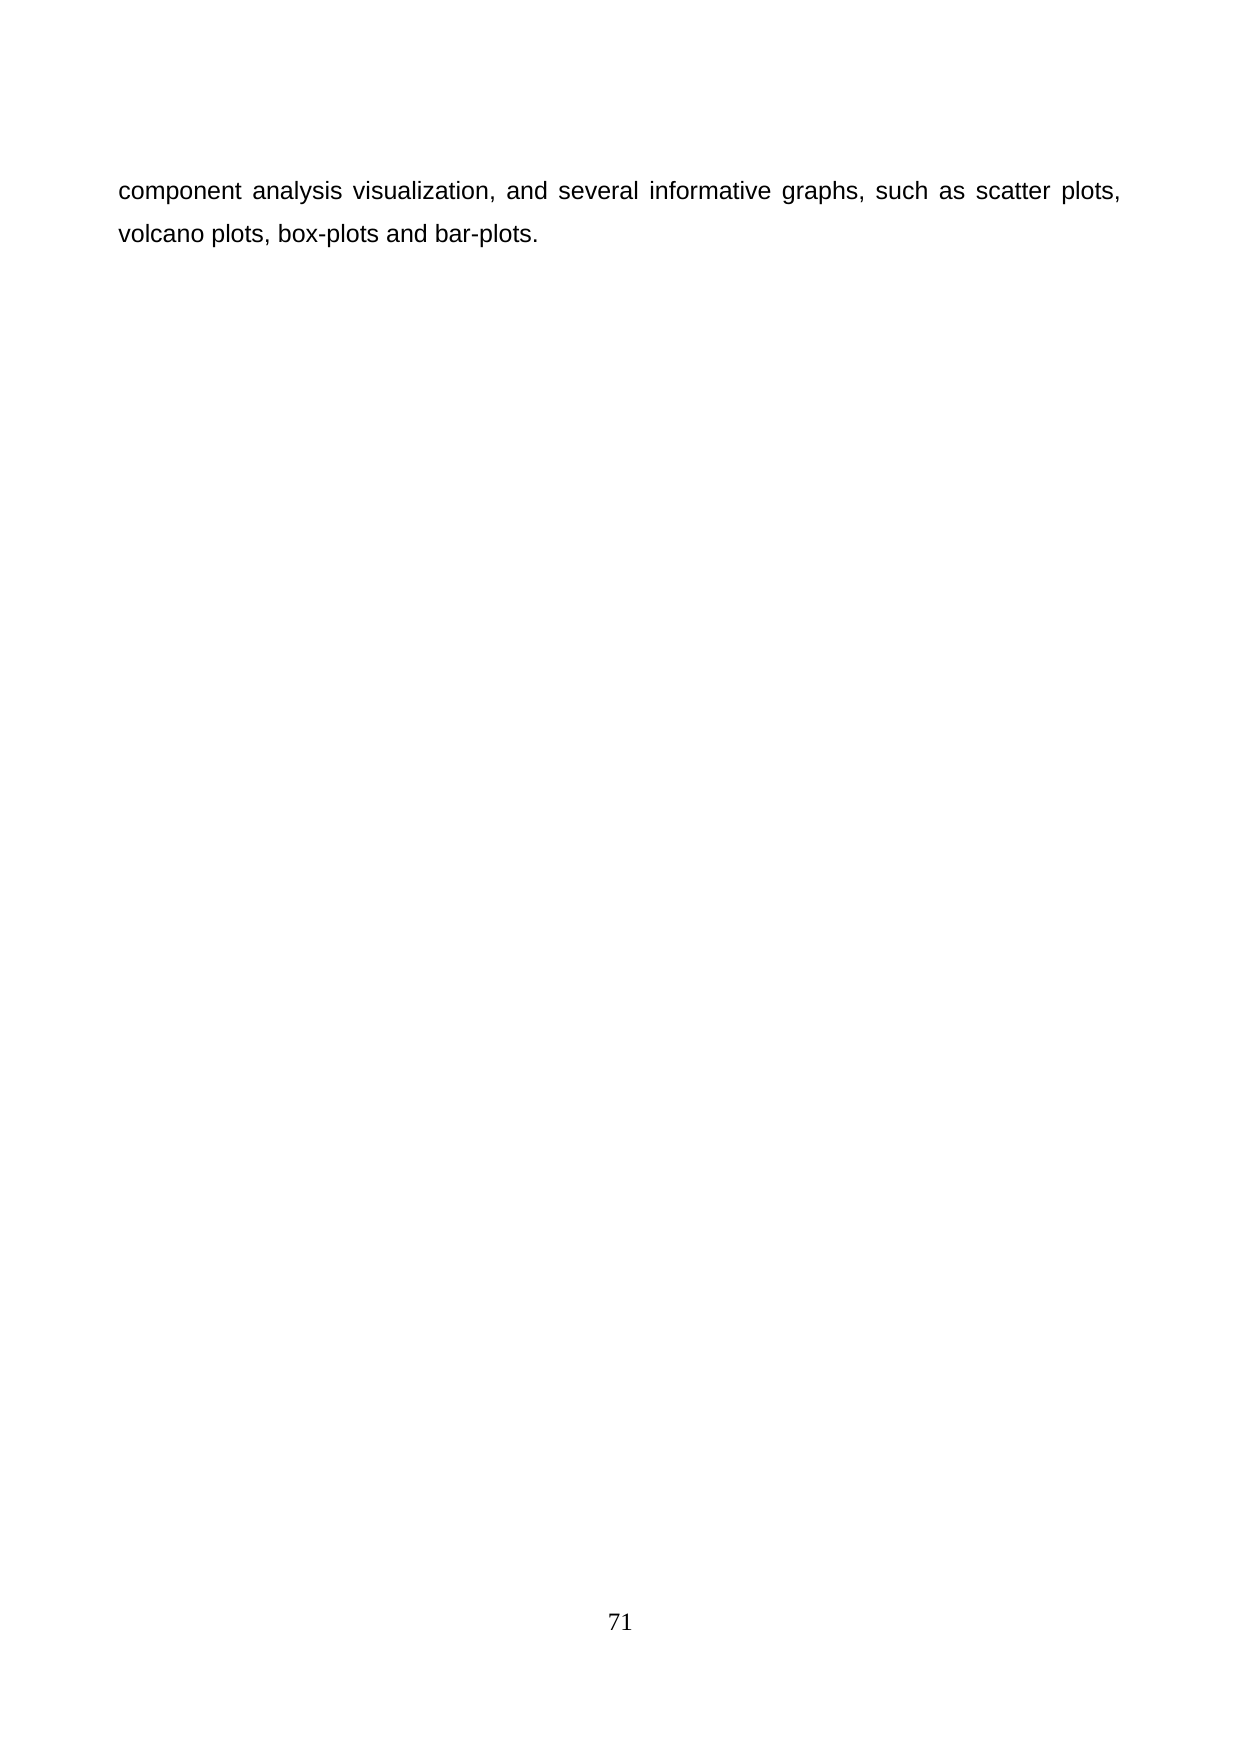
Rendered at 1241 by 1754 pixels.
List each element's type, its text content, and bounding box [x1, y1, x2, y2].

text component analysis visualization, and several informative graphs, such as scatter plots, volcano plots, box-plots and bar-plots. [118, 176, 1122, 248]
